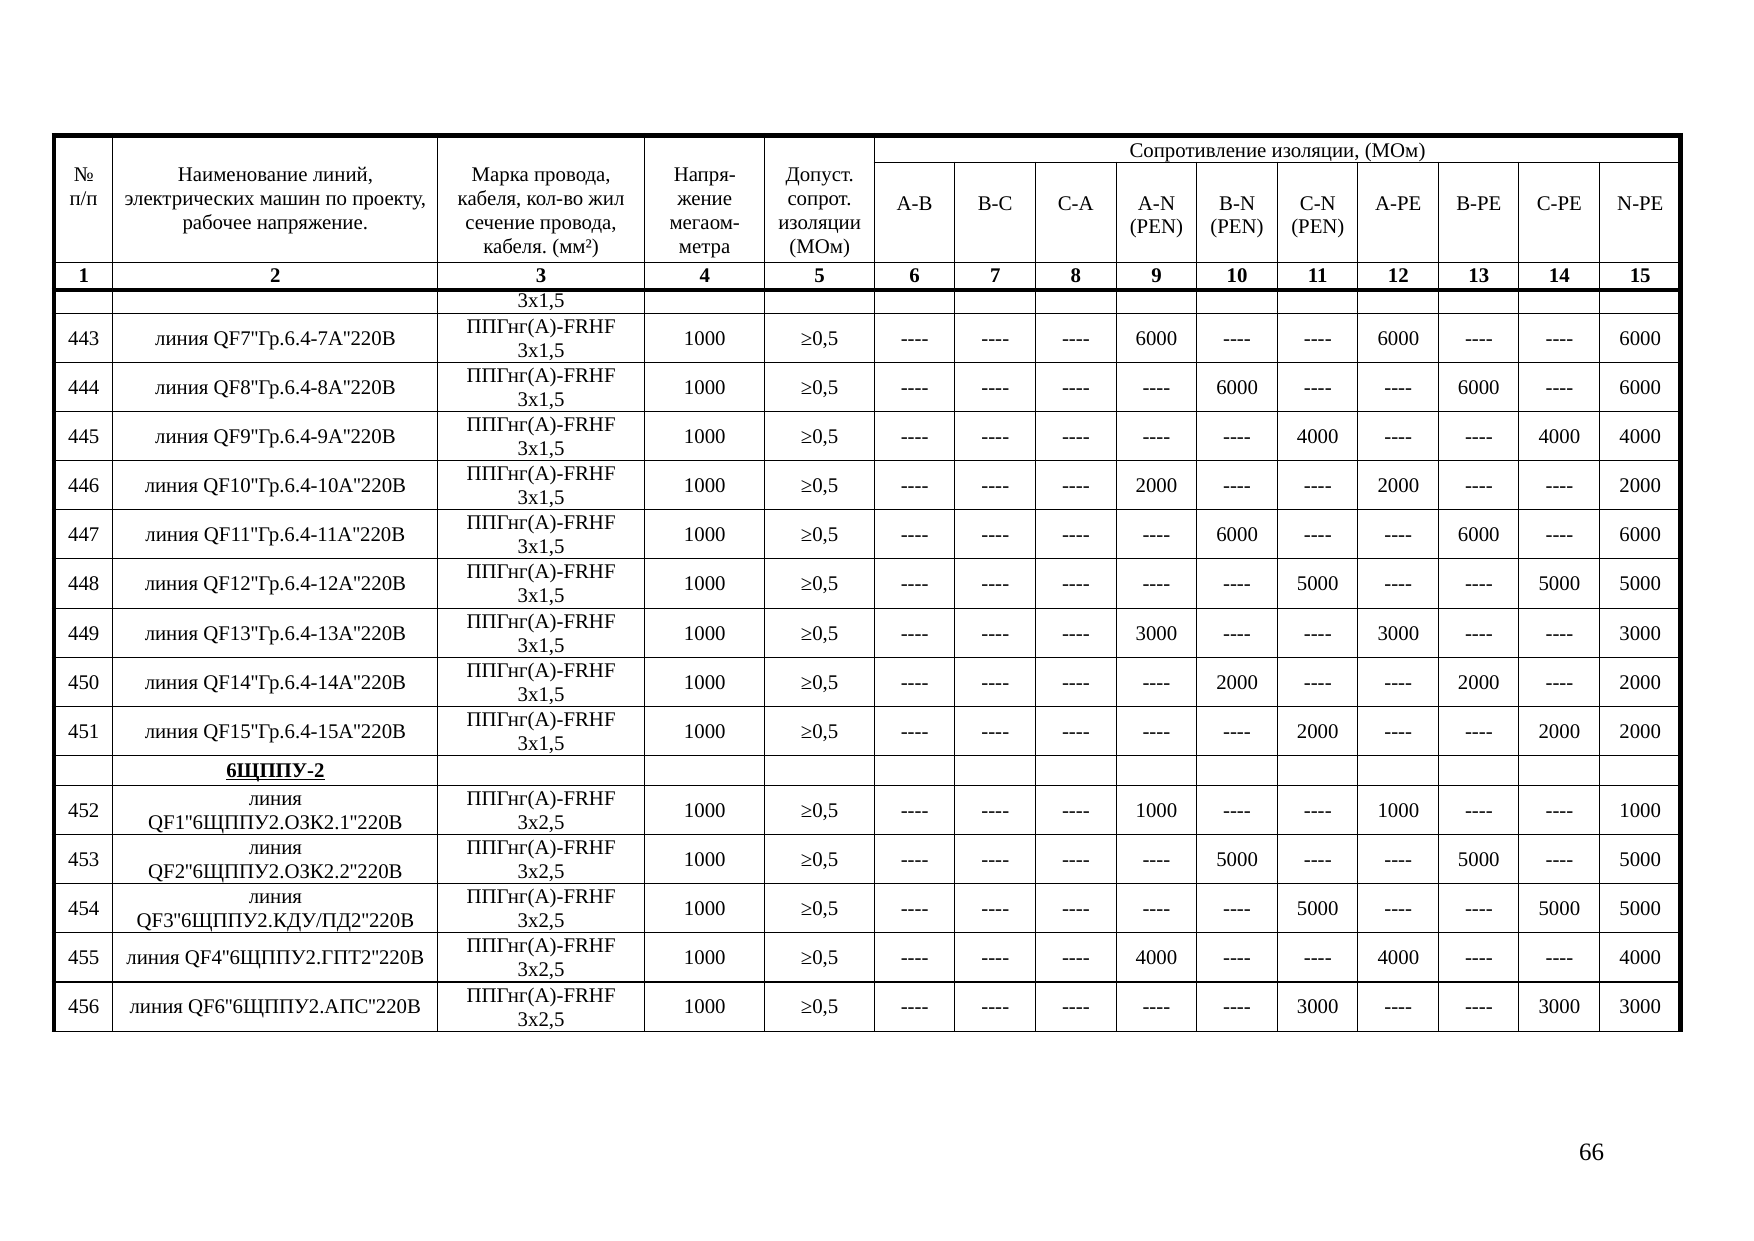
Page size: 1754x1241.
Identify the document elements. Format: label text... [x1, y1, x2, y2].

table_cell 15 [1600, 263, 1678, 287]
table_cell 2000 [1358, 461, 1438, 509]
table_cell ≥0,5 [765, 412, 874, 460]
table_cell С-N (PEN) [1278, 163, 1357, 262]
table_cell линия QF2''6ЩППУ2.ОЗК2.2''220В [113, 835, 437, 883]
table_cell 1000 [645, 412, 764, 460]
table_cell ---- [1117, 835, 1196, 883]
table_cell ---- [875, 363, 954, 411]
table_cell ---- [955, 707, 1035, 755]
table_cell 4000 [1358, 933, 1438, 981]
table_cell ---- [1439, 292, 1518, 312]
table_cell линия QF1''6ЩППУ2.ОЗК2.1''220В [113, 786, 437, 834]
table_cell ---- [875, 786, 954, 834]
table_cell ---- [875, 314, 954, 362]
table_cell ---- [1358, 884, 1438, 932]
table_cell 1000 [645, 609, 764, 657]
table_cell ---- [1519, 933, 1599, 981]
table_cell 13 [1439, 263, 1518, 287]
table_cell ---- [955, 314, 1035, 362]
table_cell В-С [955, 163, 1035, 262]
table_cell 5000 [1278, 884, 1357, 932]
table_cell ---- [1117, 292, 1196, 312]
table_cell 1000 [645, 933, 764, 981]
table_cell ---- [1197, 609, 1277, 657]
table_cell ---- [1036, 609, 1116, 657]
table_cell ---- [1519, 461, 1599, 509]
table_cell 6000 [1600, 363, 1678, 411]
table_cell 1000 [645, 835, 764, 883]
table_cell ---- [875, 510, 954, 558]
table_cell 5000 [1519, 559, 1599, 607]
table_cell ---- [1197, 786, 1277, 834]
table_cell С-РЕ [1519, 163, 1599, 262]
table_cell 454 [56, 884, 112, 932]
table_cell [438, 756, 644, 785]
table_cell 4000 [1600, 933, 1678, 981]
table_cell 1 [56, 263, 112, 287]
table_cell ---- [955, 786, 1035, 834]
table_cell ---- [1519, 786, 1599, 834]
table_cell 450 [56, 658, 112, 706]
table_cell 3000 [1600, 609, 1678, 657]
table_cell ---- [875, 292, 954, 312]
table_cell 2000 [1600, 461, 1678, 509]
table_cell [955, 756, 1035, 785]
table_cell ---- [1036, 363, 1116, 411]
table_cell 444 [56, 363, 112, 411]
table_cell [1519, 292, 1599, 312]
table_cell 5 [765, 263, 874, 287]
table_cell ППГнг(А)-FRHF 3х2,5 [438, 835, 644, 883]
table_cell ---- [1439, 786, 1518, 834]
table_cell 447 [56, 510, 112, 558]
table_header Напря- жение мегаом- метра [645, 138, 764, 262]
table_cell 1000 [645, 461, 764, 509]
table_cell 5000 [1278, 559, 1357, 607]
table_cell ---- [1439, 983, 1518, 1031]
table_cell ---- [955, 292, 1035, 312]
table_cell 1000 [645, 884, 764, 932]
table_cell ---- [1117, 412, 1196, 460]
table_cell ---- [1439, 461, 1518, 509]
table_cell 445 [56, 412, 112, 460]
table_cell ---- [1278, 933, 1357, 981]
table_cell ≥0,5 [765, 707, 874, 755]
table_cell ---- [955, 461, 1035, 509]
table_cell 451 [56, 707, 112, 755]
table_cell ППГнг(А)-FRHF 3х1,5 [438, 609, 644, 657]
table_cell ---- [1197, 559, 1277, 607]
table_cell 1000 [645, 314, 764, 362]
table_cell 2000 [1439, 658, 1518, 706]
table_cell 2 [113, 263, 437, 287]
table_cell линия QF3''6ЩППУ2.КДУ/ПД2''220В [113, 884, 437, 932]
table_cell 5000 [1600, 835, 1678, 883]
table_cell ---- [1439, 609, 1518, 657]
table_cell ≥0,5 [765, 609, 874, 657]
table_cell 455 [56, 933, 112, 981]
table_cell ---- [1439, 933, 1518, 981]
table_cell ---- [1358, 983, 1438, 1031]
table_cell 1000 [1600, 786, 1678, 834]
table_cell ≥0,5 [765, 363, 874, 411]
table_cell ---- [1358, 835, 1438, 883]
table_cell ---- [1036, 786, 1116, 834]
table_cell ППГнг(А)-FRHF 3х1,5 [438, 461, 644, 509]
table_cell 12 [1358, 263, 1438, 287]
table_cell 1000 [645, 559, 764, 607]
table_cell ---- [1036, 884, 1116, 932]
table_cell линия QF10''Гр.6.4-10А''220В [113, 461, 437, 509]
table_cell линия QF13''Гр.6.4-13А''220В [113, 609, 437, 657]
table_cell ППГнг(А)-FRHF 3х2,5 [438, 786, 644, 834]
table_cell 443 [56, 314, 112, 362]
table_cell ---- [1278, 786, 1357, 834]
table_cell ---- [1036, 461, 1116, 509]
table_cell ---- [875, 609, 954, 657]
table_cell линия QF8''Гр.6.4-8А''220В [113, 363, 437, 411]
table_cell ---- [875, 707, 954, 755]
table_cell [1600, 292, 1678, 312]
table_cell 2000 [1278, 707, 1357, 755]
table_cell 5000 [1439, 835, 1518, 883]
table_cell В-РЕ [1439, 163, 1518, 262]
table_cell ≥0,5 [765, 933, 874, 981]
table_cell 446 [56, 461, 112, 509]
table_cell ---- [955, 559, 1035, 607]
table_cell ---- [1036, 658, 1116, 706]
table_cell ---- [1519, 835, 1599, 883]
table_cell [1117, 756, 1196, 785]
table_header Марка провода, кабеля, кол-во жил сечение провода, кабеля. (мм²) [438, 138, 644, 262]
table_cell ---- [1197, 412, 1277, 460]
table_cell ---- [955, 609, 1035, 657]
table_cell [645, 292, 764, 312]
table_cell ---- [1519, 314, 1599, 362]
table_cell 1000 [645, 363, 764, 411]
table_cell ---- [1358, 707, 1438, 755]
table_cell ---- [1439, 314, 1518, 362]
table_cell 6000 [1197, 363, 1277, 411]
table_cell 5000 [1519, 884, 1599, 932]
table_cell линия QF4''6ЩППУ2.ГПТ2''220В [113, 933, 437, 981]
table_cell линия QF14''Гр.6.4-14А''220В [113, 658, 437, 706]
table_cell 449 [56, 609, 112, 657]
table_cell 4 [645, 263, 764, 287]
table_cell 6000 [1358, 314, 1438, 362]
table_cell ---- [875, 983, 954, 1031]
table_cell ---- [875, 412, 954, 460]
table_cell 456 [56, 983, 112, 1031]
table_cell [1600, 756, 1678, 785]
table_cell ≥0,5 [765, 884, 874, 932]
table_cell ---- [955, 884, 1035, 932]
table_cell ---- [1117, 658, 1196, 706]
table_cell [1519, 756, 1599, 785]
table_cell ---- [955, 983, 1035, 1031]
table_cell 1000 [645, 707, 764, 755]
table_cell ---- [955, 510, 1035, 558]
table_cell 3000 [1278, 983, 1357, 1031]
table_cell ---- [1519, 609, 1599, 657]
table_cell ---- [1358, 510, 1438, 558]
table_cell ---- [955, 658, 1035, 706]
table_cell ---- [1197, 884, 1277, 932]
table_cell 1000 [1117, 786, 1196, 834]
table_cell ---- [1358, 363, 1438, 411]
table_cell 1000 [645, 786, 764, 834]
table_cell В-N (PEN) [1197, 163, 1277, 262]
table_cell С-А [1036, 163, 1116, 262]
table_cell линия QF15''Гр.6.4-15А''220В [113, 707, 437, 755]
table_cell ≥0,5 [765, 510, 874, 558]
table_cell ---- [1036, 983, 1116, 1031]
table_cell ---- [1036, 933, 1116, 981]
table_cell ---- [1197, 933, 1277, 981]
table_cell ППГнг(А)-FRHF 3х1,5 [438, 412, 644, 460]
table_cell ---- [1117, 983, 1196, 1031]
table_cell ≥0,5 [765, 658, 874, 706]
table_cell ---- [1036, 412, 1116, 460]
table_cell ---- [1278, 461, 1357, 509]
table_cell 6000 [1600, 314, 1678, 362]
table_cell ---- [1439, 412, 1518, 460]
table_cell 5000 [1600, 884, 1678, 932]
table_cell 3х1,5 [438, 292, 644, 312]
table_cell ≥0,5 [765, 461, 874, 509]
table_cell ---- [1439, 559, 1518, 607]
table_cell 6 [875, 263, 954, 287]
table_cell 2000 [1600, 707, 1678, 755]
table_cell N-PE [1600, 163, 1678, 262]
table_cell ---- [1439, 884, 1518, 932]
table_cell ---- [1036, 559, 1116, 607]
table_cell 452 [56, 786, 112, 834]
table_cell 1000 [645, 510, 764, 558]
table_cell 3000 [1600, 983, 1678, 1031]
table_cell [765, 756, 874, 785]
table_cell ППГнг(А)-FRHF 3х2,5 [438, 983, 644, 1031]
table_cell ---- [1439, 707, 1518, 755]
table_cell 10 [1197, 263, 1277, 287]
table_cell [875, 756, 954, 785]
table_cell ≥0,5 [765, 983, 874, 1031]
table_cell А-N (PEN) [1117, 163, 1196, 262]
table_cell ---- [1278, 510, 1357, 558]
table_cell А-РЕ [1358, 163, 1438, 262]
table_cell ---- [1197, 461, 1277, 509]
table_cell ---- [875, 559, 954, 607]
table_cell 1000 [645, 658, 764, 706]
table_cell ---- [1117, 559, 1196, 607]
table_cell линия QF12''Гр.6.4-12А''220В [113, 559, 437, 607]
table_cell линия QF6''6ЩППУ2.АПС''220В [113, 983, 437, 1031]
table_cell ---- [875, 461, 954, 509]
table_cell ---- [1036, 292, 1116, 312]
table_cell ---- [1519, 363, 1599, 411]
table_cell 448 [56, 559, 112, 607]
table_cell 4000 [1519, 412, 1599, 460]
table_cell 11 [1278, 263, 1357, 287]
table_cell линия QF11''Гр.6.4-11А''220В [113, 510, 437, 558]
table_cell 2000 [1519, 707, 1599, 755]
table_cell ---- [1117, 884, 1196, 932]
table_cell [1197, 756, 1277, 785]
table_header Сопротивление изоляции, (МОм) [875, 138, 1678, 162]
table_cell 2000 [1117, 461, 1196, 509]
table_cell ---- [1358, 658, 1438, 706]
table_cell ---- [1278, 363, 1357, 411]
table_cell [56, 756, 112, 785]
table_cell 2000 [1600, 658, 1678, 706]
table_cell 3000 [1117, 609, 1196, 657]
table_cell ---- [1036, 510, 1116, 558]
table_cell ППГнг(А)-FRHF 3х2,5 [438, 884, 644, 932]
table_cell ППГнг(А)-FRHF 3х2,5 [438, 933, 644, 981]
table_cell ≥0,5 [765, 314, 874, 362]
table_cell ---- [875, 835, 954, 883]
table_cell 6000 [1117, 314, 1196, 362]
table_cell ---- [875, 884, 954, 932]
table_cell ППГнг(А)-FRHF 3х1,5 [438, 363, 644, 411]
table_cell ---- [1117, 363, 1196, 411]
table_cell ---- [1358, 412, 1438, 460]
table_cell 5000 [1197, 835, 1277, 883]
table_cell ---- [1278, 835, 1357, 883]
table_cell [1278, 292, 1357, 312]
table_cell ---- [1036, 314, 1116, 362]
table_cell 3 [438, 263, 644, 287]
table_cell ---- [1278, 658, 1357, 706]
table_cell 6000 [1197, 510, 1277, 558]
table_cell [1439, 756, 1518, 785]
table_cell линия QF9''Гр.6.4-9А''220В [113, 412, 437, 460]
table_cell 6000 [1439, 510, 1518, 558]
table_cell ППГнг(А)-FRHF 3х1,5 [438, 707, 644, 755]
table_cell 6000 [1439, 363, 1518, 411]
table_cell 9 [1117, 263, 1196, 287]
table_cell 1000 [1358, 786, 1438, 834]
table_cell ---- [955, 835, 1035, 883]
table_cell ---- [875, 933, 954, 981]
table_cell ---- [1197, 983, 1277, 1031]
table_cell ППГнг(А)-FRHF 3х1,5 [438, 510, 644, 558]
table_cell [113, 292, 437, 312]
table_cell ≥0,5 [765, 786, 874, 834]
table_cell 6ЩППУ-2 [113, 756, 437, 785]
table_cell [1278, 756, 1357, 785]
table_cell ---- [955, 933, 1035, 981]
table_cell ППГнг(А)-FRHF 3х1,5 [438, 658, 644, 706]
table_cell 4000 [1278, 412, 1357, 460]
table_header Наименование линий, электрических машин по проекту, рабочее напряжение. [113, 138, 437, 262]
table_cell 453 [56, 835, 112, 883]
table_cell ---- [1036, 707, 1116, 755]
table_cell ---- [1519, 658, 1599, 706]
table_cell ---- [1117, 510, 1196, 558]
table_cell ---- [1197, 292, 1277, 312]
table_cell ---- [1036, 835, 1116, 883]
table_cell [1358, 756, 1438, 785]
table_cell линия QF7''Гр.6.4-7А''220В [113, 314, 437, 362]
table_cell ≥0,5 [765, 559, 874, 607]
table_cell ППГнг(А)-FRHF 3х1,5 [438, 314, 644, 362]
table_cell ---- [1197, 314, 1277, 362]
table_header Допуст. сопрот. изоляции (МОм) [765, 138, 874, 262]
table_cell 8 [1036, 263, 1116, 287]
table_cell ППГнг(А)-FRHF 3х1,5 [438, 559, 644, 607]
table_cell 4000 [1600, 412, 1678, 460]
table_cell [56, 292, 112, 312]
table_cell [765, 292, 874, 312]
table_header № п/п [56, 138, 112, 262]
table_cell ---- [1278, 609, 1357, 657]
table_cell 2000 [1197, 658, 1277, 706]
table_cell 3000 [1519, 983, 1599, 1031]
table_cell А-В [875, 163, 954, 262]
table_cell ---- [1358, 292, 1438, 312]
table_cell ---- [1358, 559, 1438, 607]
table_cell 5000 [1600, 559, 1678, 607]
table_cell [645, 756, 764, 785]
table_cell ---- [955, 412, 1035, 460]
table_cell 6000 [1600, 510, 1678, 558]
table_cell ---- [1278, 314, 1357, 362]
table_cell ---- [1519, 510, 1599, 558]
table_cell ≥0,5 [765, 835, 874, 883]
table_cell ---- [1197, 707, 1277, 755]
table_cell 14 [1519, 263, 1599, 287]
table_cell 7 [955, 263, 1035, 287]
table_cell ---- [875, 658, 954, 706]
table_cell 3000 [1358, 609, 1438, 657]
table_cell [1036, 756, 1116, 785]
table_cell ---- [1117, 707, 1196, 755]
table_cell 1000 [645, 983, 764, 1031]
table_cell ---- [955, 363, 1035, 411]
table_cell 4000 [1117, 933, 1196, 981]
